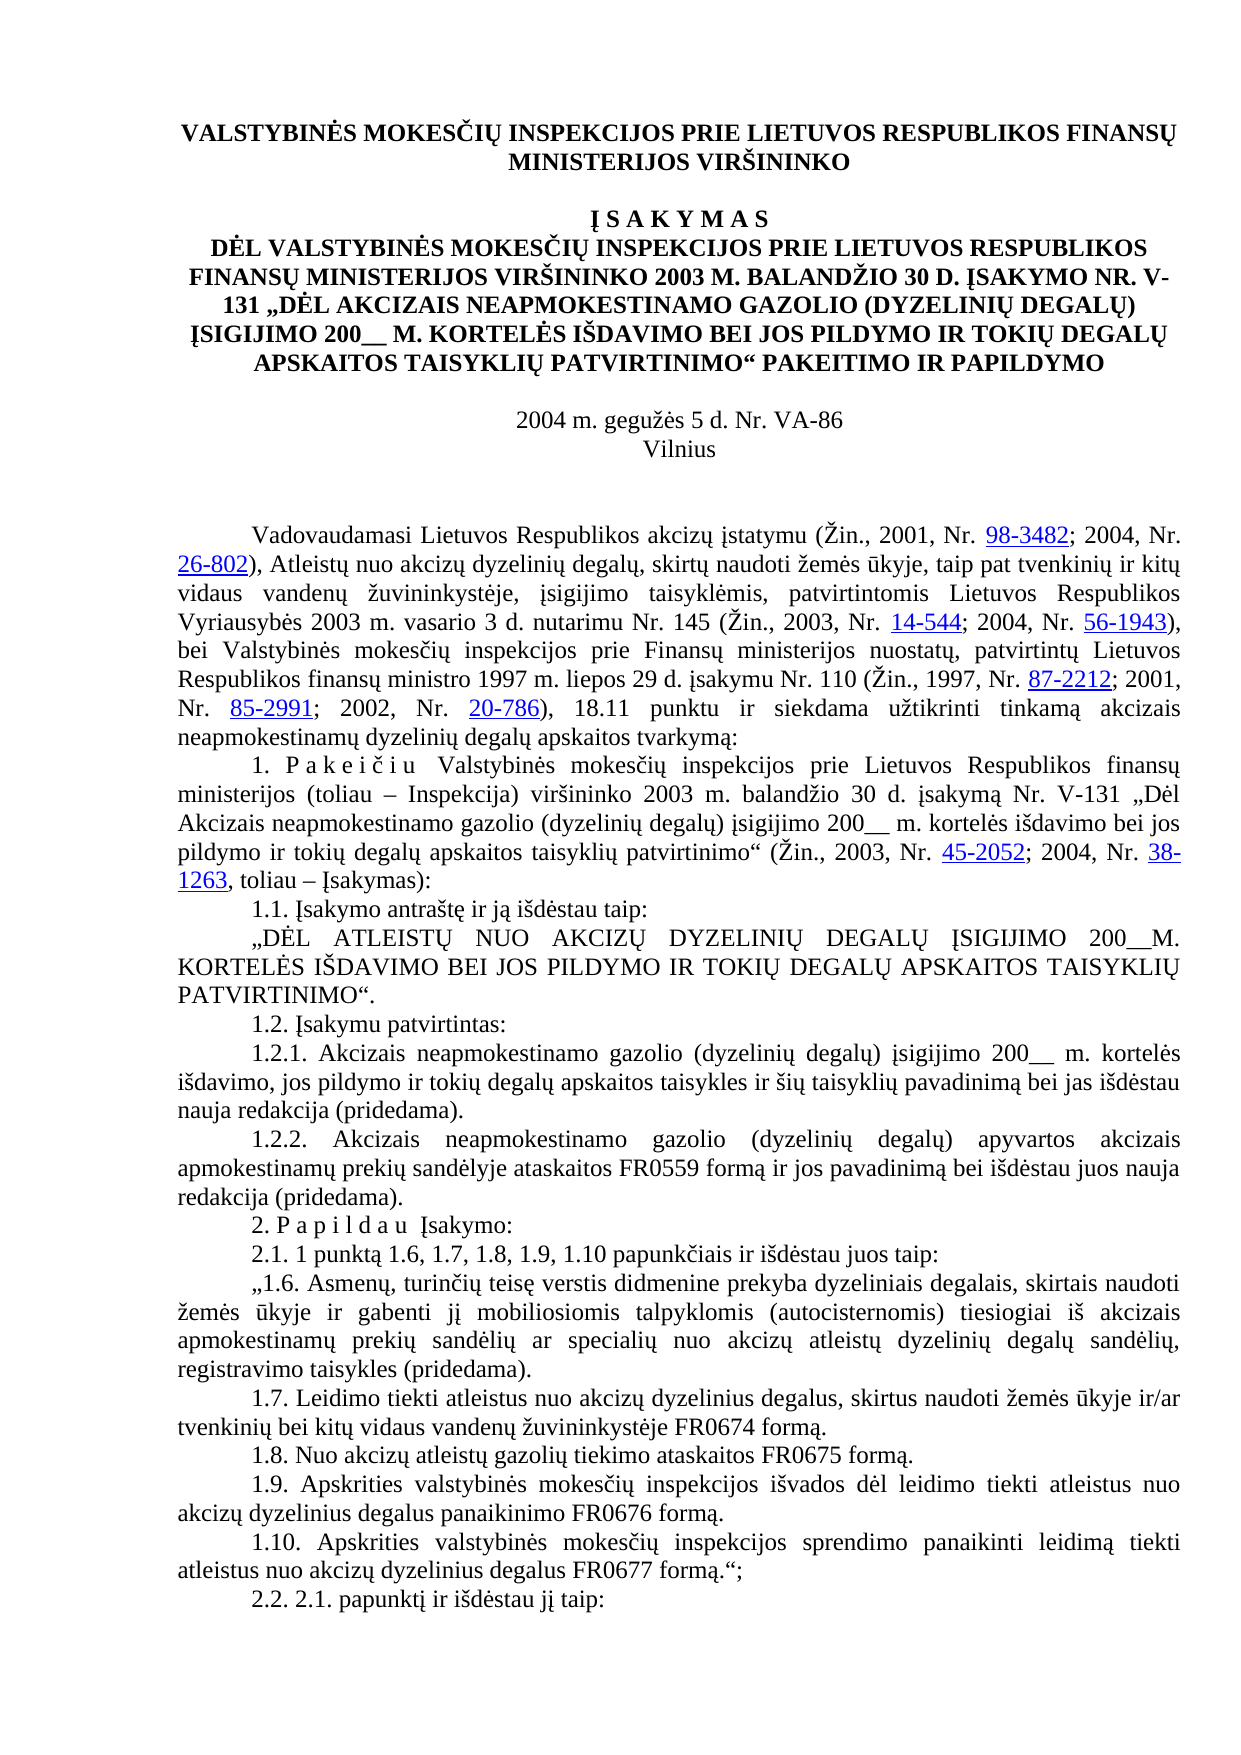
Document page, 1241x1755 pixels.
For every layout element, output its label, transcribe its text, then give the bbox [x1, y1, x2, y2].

text 1.2.1. Akcizais neapmokestinamo gazolio (dyzelinių degalų) įsigijimo 200__ m. kortelės išdavimo, jos pildymo ir tokių degalų apskaitos taisykles ir šių taisyklių pavadinimą bei jas išdėstau nauja redakcija (pridedama). [177, 1038, 1181, 1124]
text 1.9. Apskrities valstybinės mokesčių inspekcijos išvados dėl leidimo tiekti atleistus nuo akcizų dyzelinius degalus panaikinimo FR0676 formą. [177, 1469, 1181, 1527]
text „1.6. Asmenų, turinčių teisę verstis didmenine prekyba dyzeliniais degalais, skirtais naudoti žemės ūkyje ir gabenti jį mobiliosiomis talpyklomis (autocisternomis) tiesiogiai iš akcizais apmokestinamų prekių sandėlių ar specialių nuo akcizų atleistų dyzelinių degalų sandėlių, registravimo taisykles (pridedama). [177, 1268, 1181, 1383]
text 1.2. Įsakymu patvirtintas: [177, 1009, 1181, 1038]
text 2.1. 1 punktą 1.6, 1.7, 1.8, 1.9, 1.10 papunkčiais ir išdėstau juos taip: [177, 1239, 1181, 1268]
text Į S A K Y M A S [177, 204, 1181, 233]
text „DĖL ATLEISTŲ NUO AKCIZŲ DYZELINIŲ DEGALŲ ĮSIGIJIMO 200__M. KORTELĖS IŠDAVIMO BEI JOS PILDYMO IR TOKIŲ DEGALŲ APSKAITOS TAISYKLIŲ PATVIRTINIMO“. [177, 923, 1181, 1009]
text 1.8. Nuo akcizų atleistų gazolių tiekimo ataskaitos FR0675 formą. [177, 1441, 1181, 1469]
text 1.2.2. Akcizais neapmokestinamo gazolio (dyzelinių degalų) apyvartos akcizais apmokestinamų prekių sandėlyje ataskaitos FR0559 formą ir jos pavadinimą bei išdėstau juos nauja redakcija (pridedama). [177, 1124, 1181, 1211]
text 2004 m. gegužės 5 d. Nr. VA-86 [177, 406, 1181, 434]
text 2.2. 2.1. papunktį ir išdėstau jį taip: [177, 1584, 1181, 1613]
text 1.1. Įsakymo antraštę ir ją išdėstau taip: [177, 894, 1181, 923]
text Vadovaudamasi Lietuvos Respublikos akcizų įstatymu (Žin., 2001, Nr. 98-3482; 2004, Nr. 26-802), Atleistų nuo akcizų dyzelinių degalų, skirtų naudoti žemės ūkyje, taip pat tvenkinių ir kitų vidaus vandenų žuvininkystėje, įsigijimo taisyklėmis, patvirtintomis Lietuvos Respublikos Vyriausybės 2003 m. vasario 3 d. nutarimu Nr. 145 (Žin., 2003, Nr. 14-544; 2004, Nr. 56-1943), bei Valstybinės mokesčių inspekcijos prie Finansų ministerijos nuostatų, patvirtintų Lietuvos Respublikos finansų ministro 1997 m. liepos 29 d. įsakymu Nr. 110 (Žin., 1997, Nr. 87-2212; 2001, Nr. 85-2991; 2002, Nr. 20-786), 18.11 punktu ir siekdama užtikrinti tinkamą akcizais neapmokestinamų dyzelinių degalų apskaitos tvarkymą: [177, 521, 1181, 751]
text 2. Papildau Įsakymo: [177, 1211, 1181, 1239]
text 1.7. Leidimo tiekti atleistus nuo akcizų dyzelinius degalus, skirtus naudoti žemės ūkyje ir/ar tvenkinių bei kitų vidaus vandenų žuvininkystėje FR0674 formą. [177, 1383, 1181, 1441]
text 1.10. Apskrities valstybinės mokesčių inspekcijos sprendimo panaikinti leidimą tiekti atleistus nuo akcizų dyzelinius degalus FR0677 formą.“; [177, 1527, 1181, 1584]
text Vilnius [177, 434, 1181, 463]
text VALSTYBINĖS MOKESČIŲ INSPEKCIJOS PRIE LIETUVOS RESPUBLIKOS FINANSŲ MINISTERIJOS VIRŠININKO [177, 118, 1181, 176]
text 1. Pakeičiu Valstybinės mokesčių inspekcijos prie Lietuvos Respublikos finansų ministerijos (toliau – Inspekcija) viršininko 2003 m. balandžio 30 d. įsakymą Nr. V-131 „Dėl Akcizais neapmokestinamo gazolio (dyzelinių degalų) įsigijimo 200__ m. kortelės išdavimo bei jos pildymo ir tokių degalų apskaitos taisyklių patvirtinimo“ (Žin., 2003, Nr. 45-2052; 2004, Nr. 38-1263, toliau – Įsakymas): [177, 751, 1181, 894]
text DĖL VALSTYBINĖS MOKESČIŲ INSPEKCIJOS PRIE LIETUVOS RESPUBLIKOS FINANSŲ MINISTERIJOS VIRŠININKO 2003 M. BALANDŽIO 30 D. ĮSAKYMO NR. V-131 „DĖL AKCIZAIS NEAPMOKESTINAMO GAZOLIO (DYZELINIŲ DEGALŲ) ĮSIGIJIMO 200__ M. KORTELĖS IŠDAVIMO BEI JOS PILDYMO IR TOKIŲ DEGALŲ APSKAITOS TAISYKLIŲ PATVIRTINIMO“ PAKEITIMO IR PAPILDYMO [177, 233, 1181, 377]
